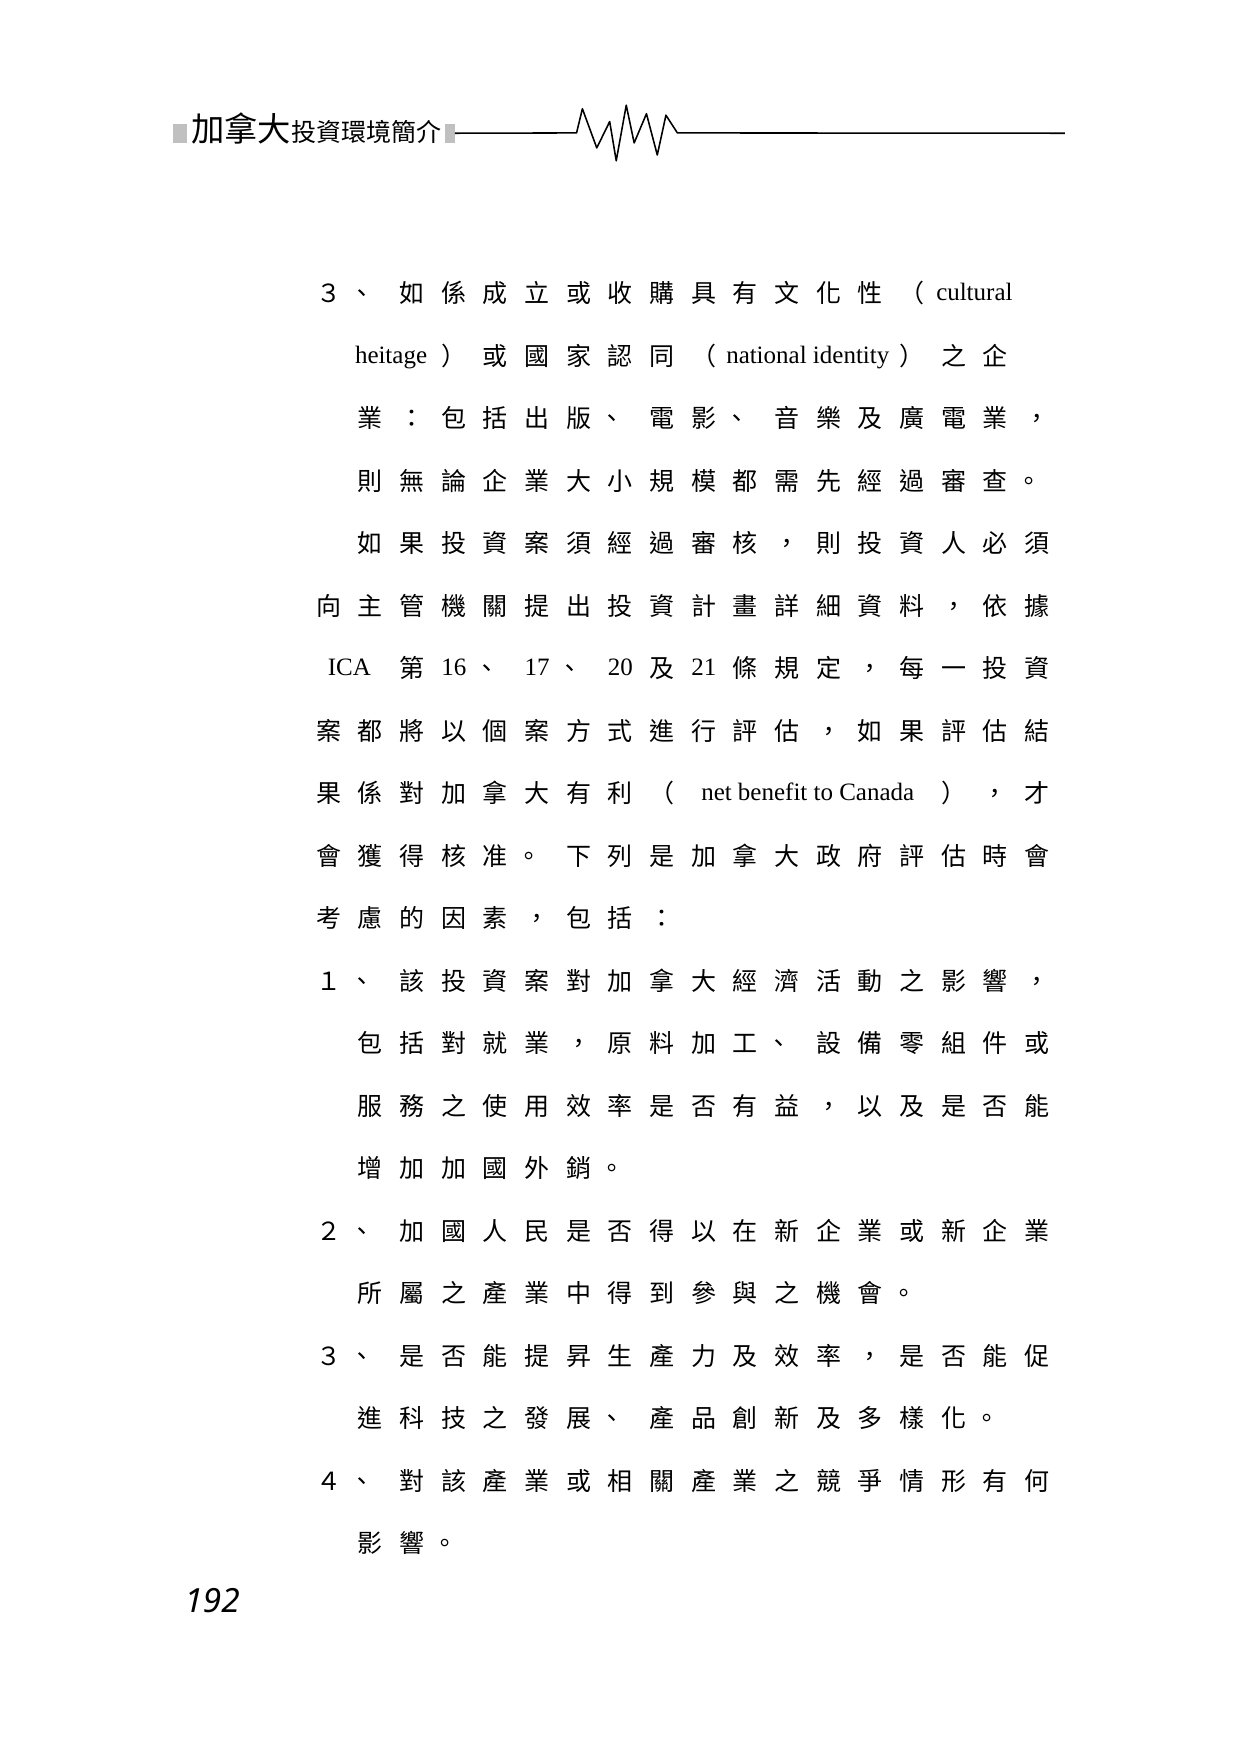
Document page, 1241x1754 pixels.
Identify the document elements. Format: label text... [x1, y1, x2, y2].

text ４、對該產業或相關產業之競爭情形有何影響。 [281, 1438, 1058, 1563]
text ３、如係成立或收購具有文化性（cultural heitage）或國家認同（national identity）之企業：包括出版、電影、音樂及廣電業，則無論企業大小規模都需先經過審查。 [281, 250, 1058, 500]
text ２、加國人民是否得以在新企業或新企業所屬之產業中得到參與之機會。 [281, 1188, 1058, 1313]
text １、該投資案對加拿大經濟活動之影響，包括對就業，原料加工、設備零組件或服務之使用效率是否有益，以及是否能增加加國外銷。 [281, 938, 1058, 1188]
text 如果投資案須經過審核，則投資人必須向主管機關提出投資計畫詳細資料，依據ICA第16、17、20及21條規定，每一投資案都將以個案方式進行評估，如果評估結果係對加拿大有利（net benefit to Canada），才會獲得核准。下列是加拿大政府評估時會考慮的因素，包括： [281, 500, 1058, 938]
text ３、是否能提昇生產力及效率，是否能促進科技之發展、產品創新及多樣化。 [281, 1313, 1058, 1438]
